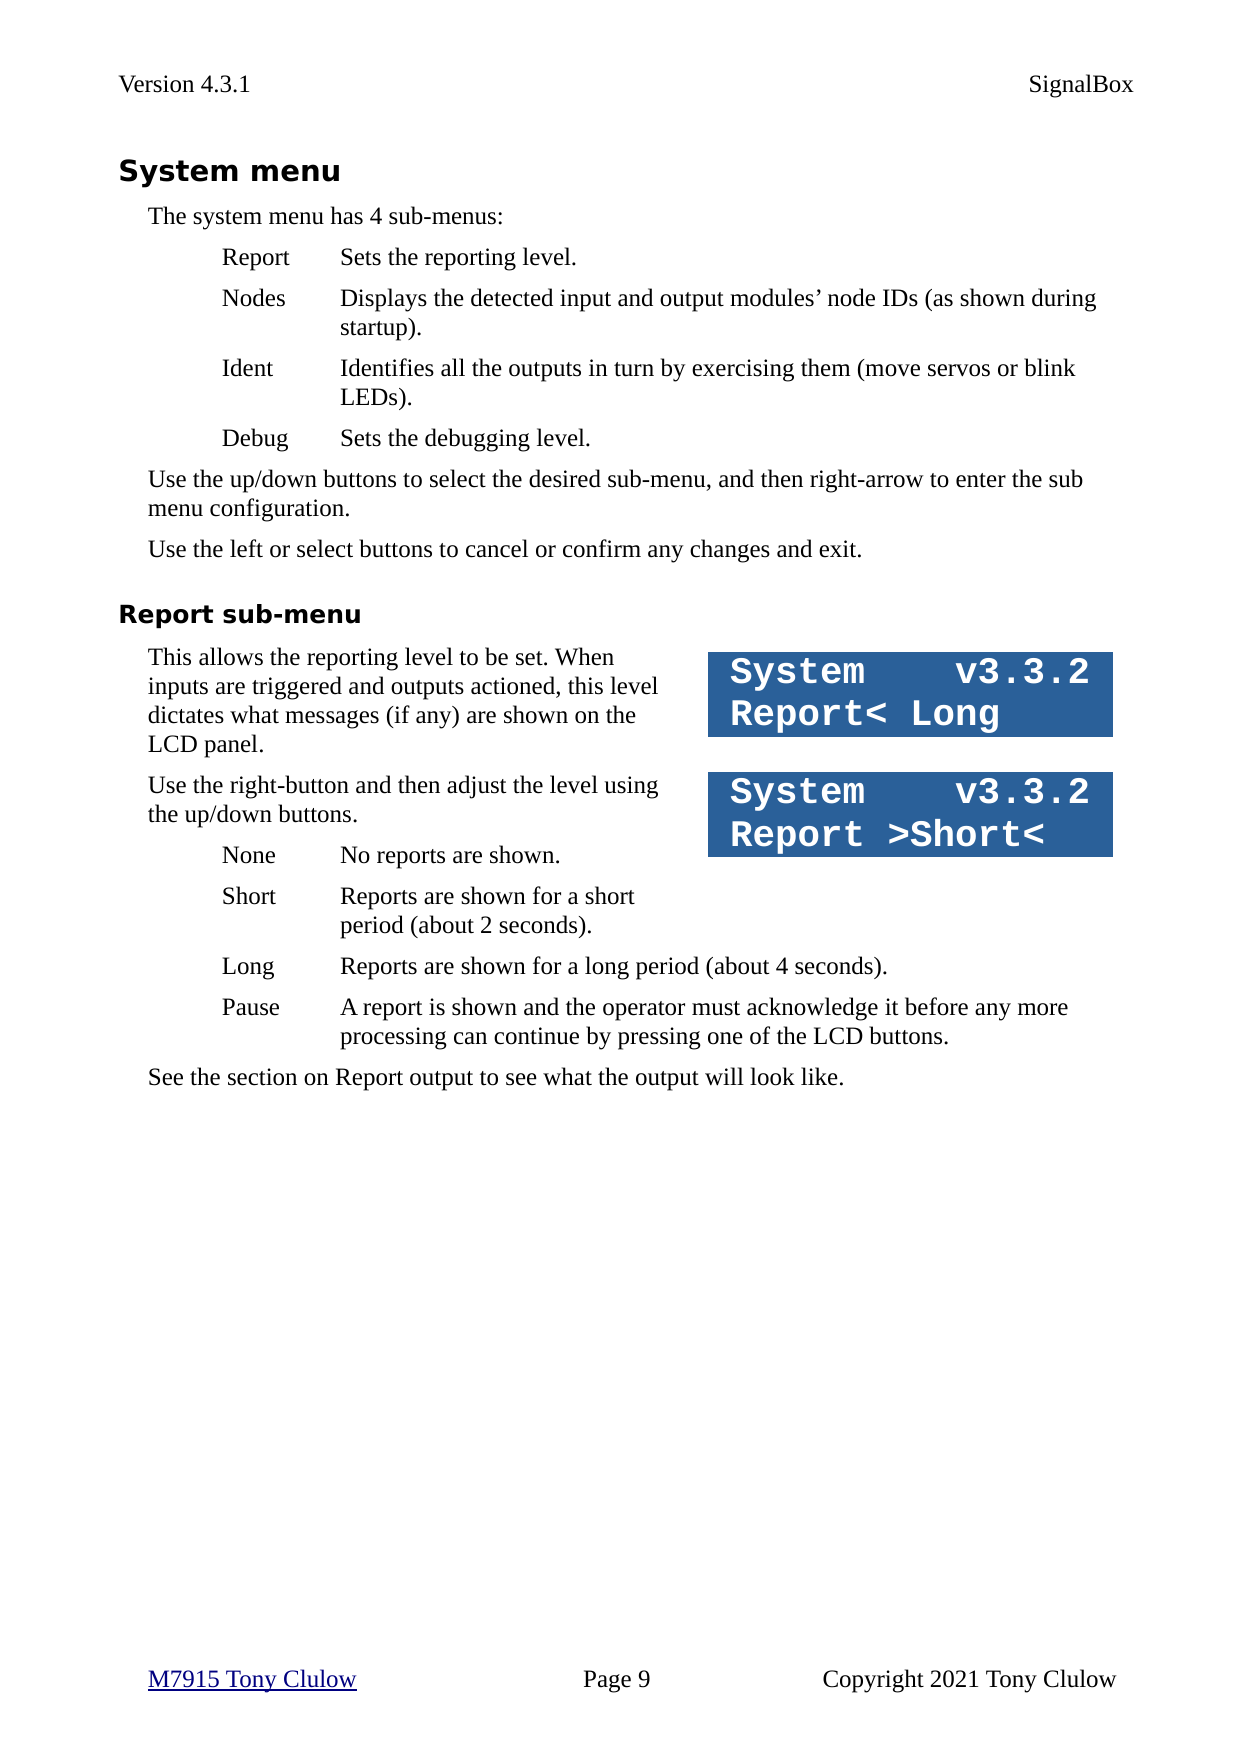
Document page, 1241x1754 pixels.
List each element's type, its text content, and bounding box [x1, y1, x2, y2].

text Pause A report is shown and the operator must acknowledge it before any more processing can continue by pressing one of the LCD buttons. [222, 992, 1134, 1050]
text Short Reports are shown for a short period (about 2 seconds). [222, 881, 1134, 939]
text Use the up/down buttons to select the desired sub-menu, and then right-arrow to enter the sub menu configuration. [148, 464, 1134, 522]
text Use the right-button and then adjust the level using the up/down buttons. [148, 770, 1134, 827]
text Report Sets the reporting level. [222, 242, 1134, 271]
text Use the left or select buttons to cancel or confirm any changes and exit. [148, 534, 1134, 563]
subtitle Report sub-menu [118, 601, 1134, 630]
text Long Reports are shown for a long period (about 4 seconds). [222, 951, 1134, 980]
subtitle System menu [118, 154, 1134, 188]
text Nodes Displays the detected input and output modules’ node IDs (as shown during startup). [222, 283, 1134, 341]
text Debug Sets the debugging level. [222, 423, 1134, 452]
text See the section on Report output to see what the output will look like. [148, 1062, 1134, 1091]
text None No reports are shown. [222, 840, 1134, 869]
text The system menu has 4 sub-menus: [148, 201, 1134, 229]
text Ident Identifies all the outputs in turn by exercising them (move servos or blink LEDs). [222, 353, 1134, 411]
text This allows the reporting level to be set. When inputs are triggered and outputs actioned, this level dictates what messages (if any) are shown on the LCD panel. [148, 642, 1134, 757]
